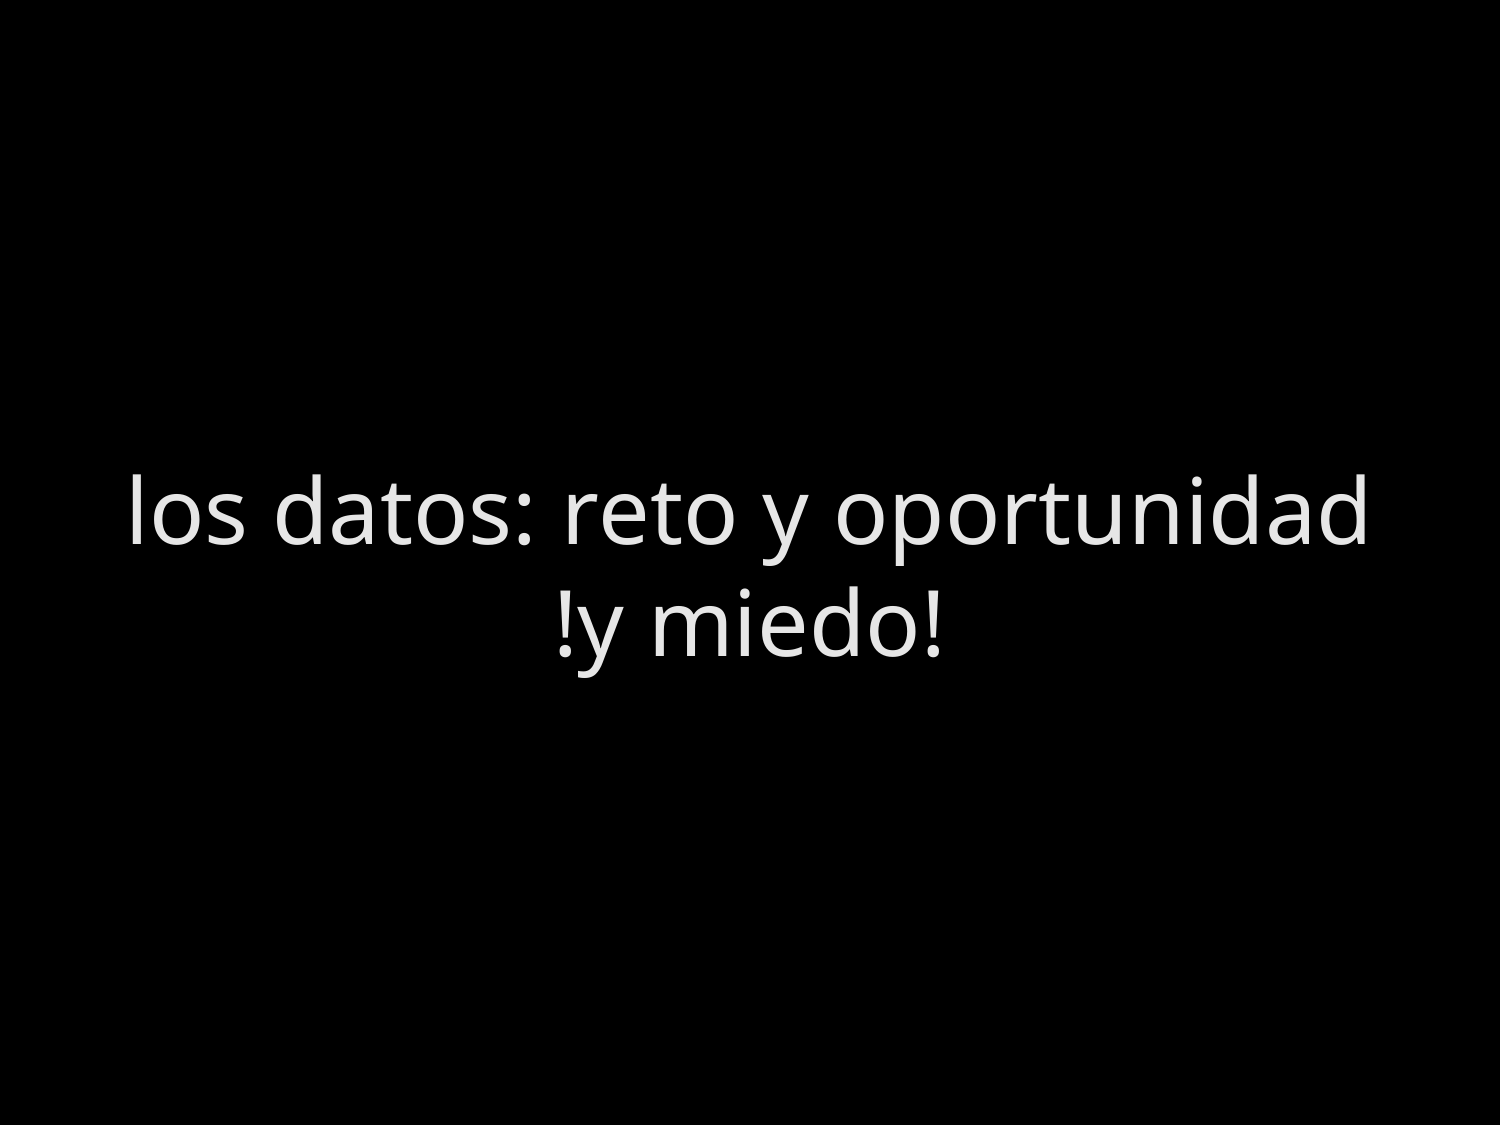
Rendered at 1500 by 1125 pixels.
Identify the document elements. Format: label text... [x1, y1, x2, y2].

subtitle los datos: reto y oportunidad !y miedo! [109, 112, 1391, 1013]
